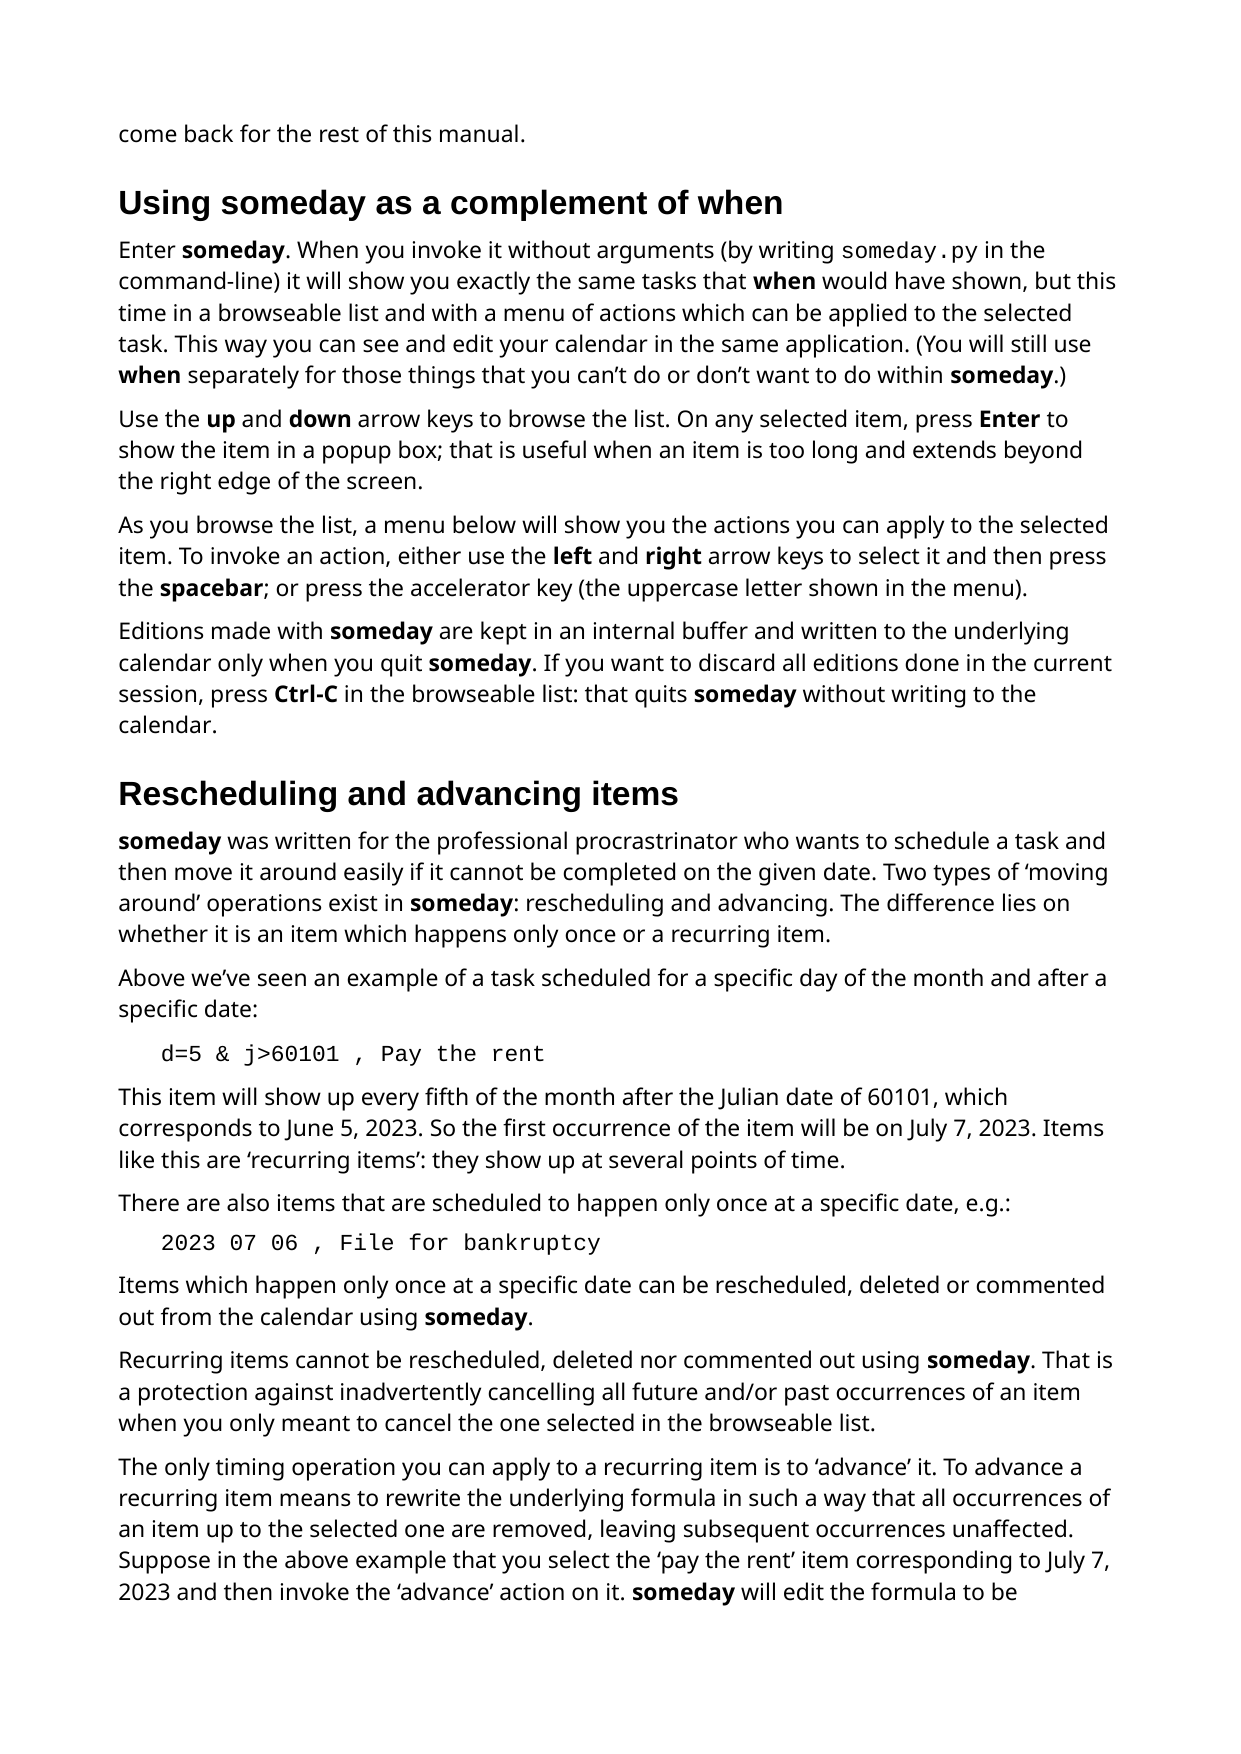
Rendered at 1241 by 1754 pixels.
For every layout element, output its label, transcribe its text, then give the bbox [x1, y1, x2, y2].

text Editions made with someday are kept in an internal buffer and written to the underlying calendar only when you quit someday. If you want to discard all editions done in the current session, press Ctrl‑C in the browseable list: that quits someday without writing to the calendar. [118, 615, 1122, 740]
text come back for the rest of this manual. [118, 118, 1122, 149]
subtitle Rescheduling and advancing items [118, 773, 1122, 812]
text There are also items that are scheduled to happen only once at a specific date, e.g.: [118, 1187, 1122, 1218]
text d=5 & j>60101 , Pay the rent [118, 1037, 1122, 1068]
text Items which happen only once at a specific date can be rescheduled, deleted or commented out from the calendar using someday. [118, 1269, 1122, 1332]
text Above we’ve seen an example of a task scheduled for a specific day of the month and after a specific date: [118, 962, 1122, 1025]
subtitle Using someday as a complement of when [118, 183, 1122, 221]
text someday was written for the professional procrastrinator who wants to schedule a task and then move it around easily if it cannot be completed on the given date. Two types of ‘moving around’ operations exist in someday: rescheduling and advancing. The difference lies on whether it is an item which happens only once or a recurring item. [118, 825, 1122, 950]
text 2023 07 06 , File for bankruptcy [118, 1231, 1122, 1257]
text As you browse the list, a menu below will show you the actions you can apply to the selected item. To invoke an action, either use the left and right arrow keys to select it and then press the spacebar; or press the accelerator key (the uppercase letter shown in the menu). [118, 509, 1122, 603]
text The only timing operation you can apply to a recurring item is to ‘advance’ it. To advance a recurring item means to rewrite the underlying formula in such a way that all occurrences of an item up to the selected one are removed, leaving subsequent occurrences unaffected. Suppose in the above example that you select the ‘pay the rent’ item corresponding to July 7, 2023 and then invoke the ‘advance’ action on it. someday will edit the formula to be [118, 1451, 1122, 1607]
text Enter someday. When you invoke it without arguments (by writing someday.py in the command-line) it will show you exactly the same tasks that when would have shown, but this time in a browseable list and with a menu of actions which can be applied to the selected task. This way you can see and edit your calendar in the same application. (You will still use when separately for those things that you can’t do or don’t want to do within someday.) [118, 234, 1122, 390]
text This item will show up every fifth of the month after the Julian date of 60101, which corresponds to June 5, 2023. So the first occurrence of the item will be on July 7, 2023. Items like this are ‘recurring items’: they show up at several points of time. [118, 1081, 1122, 1175]
text Recurring items cannot be rescheduled, deleted nor commented out using someday. That is a protection against inadvertently cancelling all future and/or past occurrences of an item when you only meant to cancel the one selected in the browseable list. [118, 1344, 1122, 1438]
text Use the up and down arrow keys to browse the list. On any selected item, press Enter to show the item in a popup box; that is useful when an item is too long and extends beyond the right edge of the screen. [118, 403, 1122, 496]
